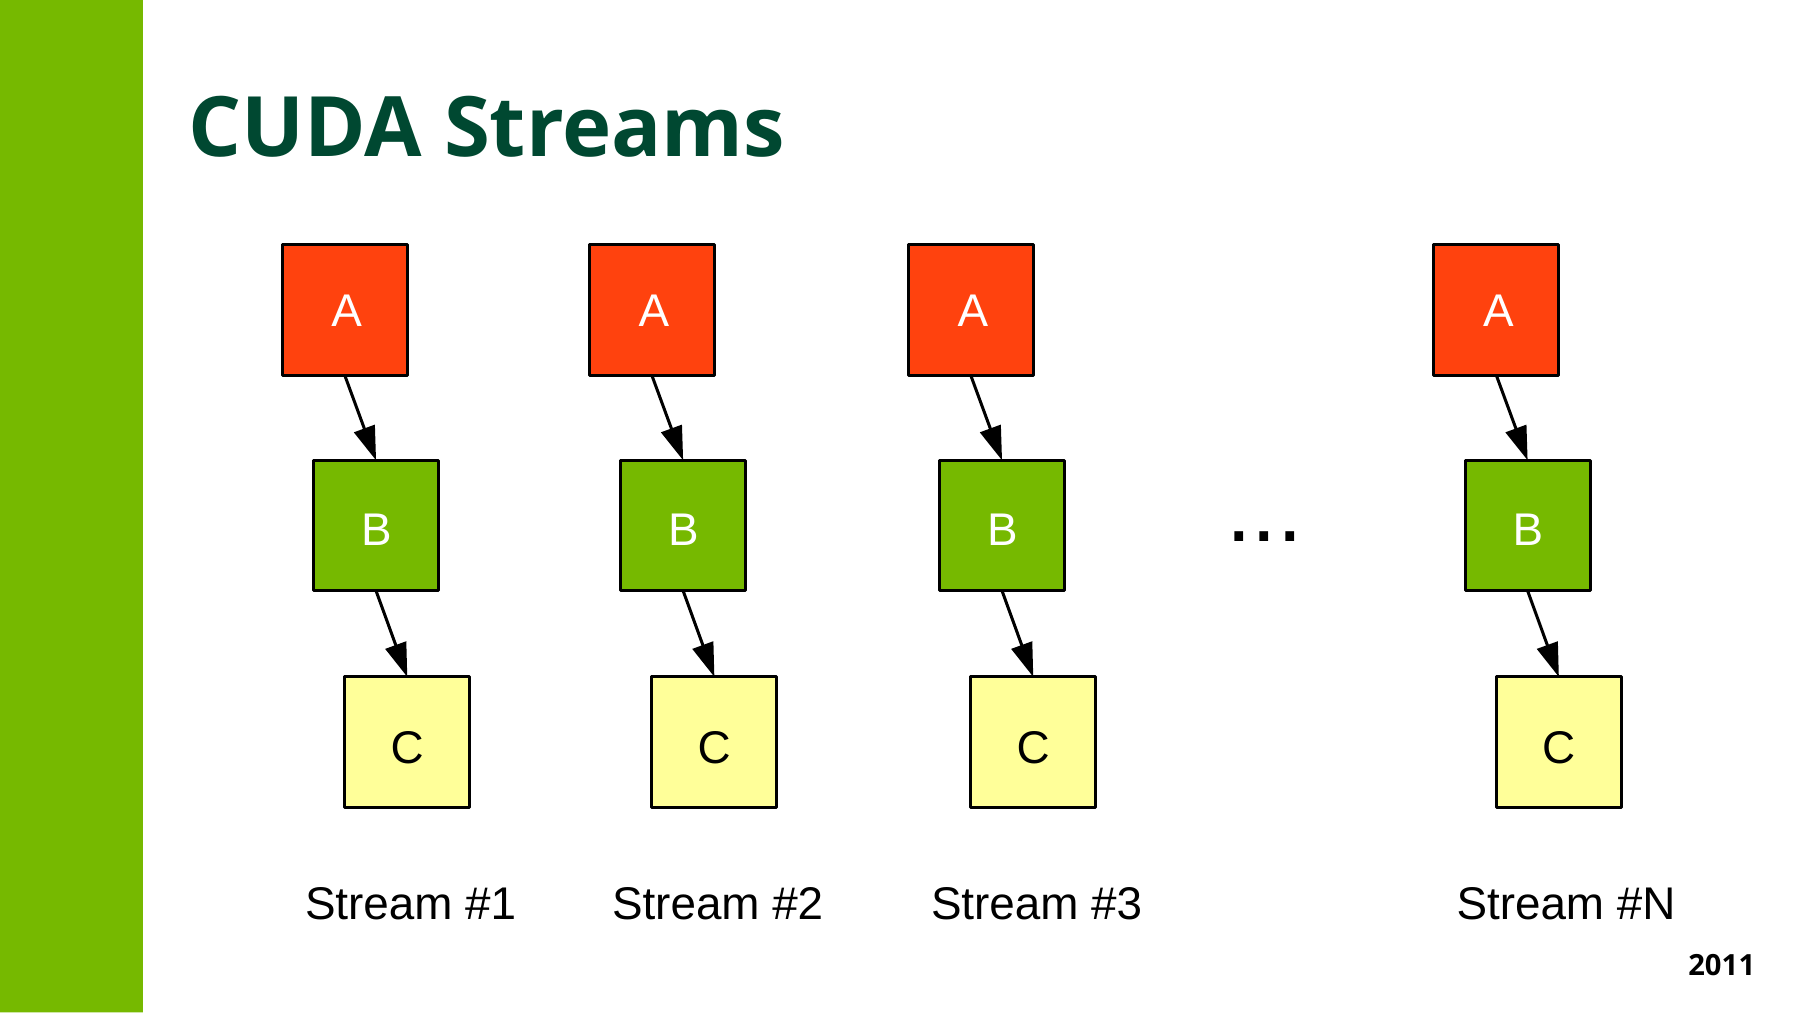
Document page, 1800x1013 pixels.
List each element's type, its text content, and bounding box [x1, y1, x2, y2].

text_box [939, 460, 1065, 591]
text_box B [1497, 496, 1558, 563]
text_box B [346, 496, 407, 563]
text_box [620, 460, 746, 591]
text_box A [623, 277, 684, 344]
text_box C [1527, 714, 1591, 782]
text_box Stream #N [1441, 870, 1691, 937]
text_box [908, 244, 1034, 376]
text_box [651, 676, 777, 808]
text_box C [375, 714, 439, 782]
text_box C [682, 714, 746, 782]
text_box A [316, 277, 377, 344]
text_box [589, 244, 715, 376]
text_box [1465, 460, 1591, 591]
text_box A [1468, 277, 1529, 344]
text_box Stream #2 [597, 870, 839, 937]
text_box [1496, 676, 1622, 808]
text_box [282, 244, 408, 376]
text_box Stream #1 [290, 870, 532, 937]
text_box Stream #3 [916, 870, 1158, 937]
text_box [1433, 244, 1559, 376]
text_box A [942, 277, 1003, 344]
text_box ... [1211, 451, 1318, 569]
text_box [970, 676, 1096, 808]
text_box [344, 676, 470, 808]
text_box C [1001, 714, 1065, 782]
text_box B [972, 496, 1033, 563]
text_box [313, 460, 439, 591]
title CUDA Streams [188, 40, 1733, 211]
text_box B [653, 496, 714, 563]
